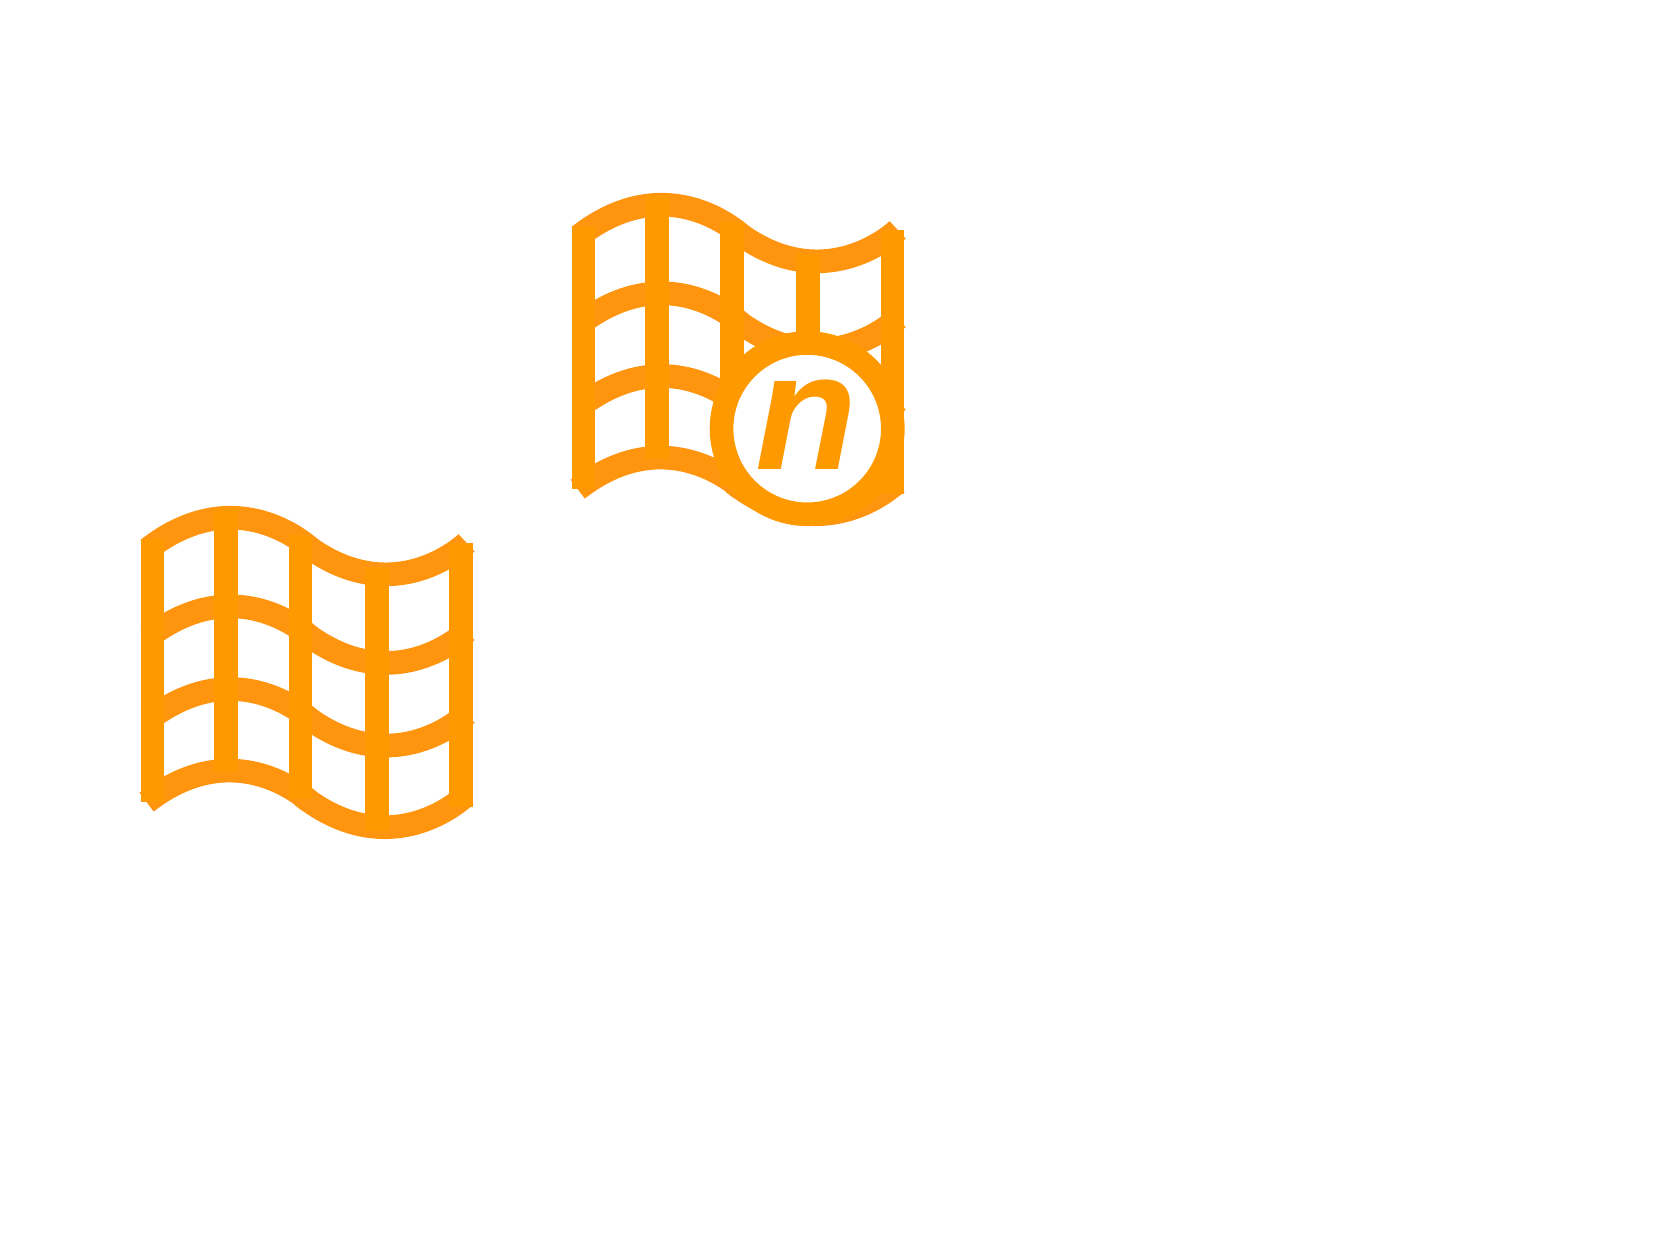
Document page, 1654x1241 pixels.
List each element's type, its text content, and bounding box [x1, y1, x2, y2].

text_box [721, 416, 893, 515]
text_box n [720, 325, 892, 498]
